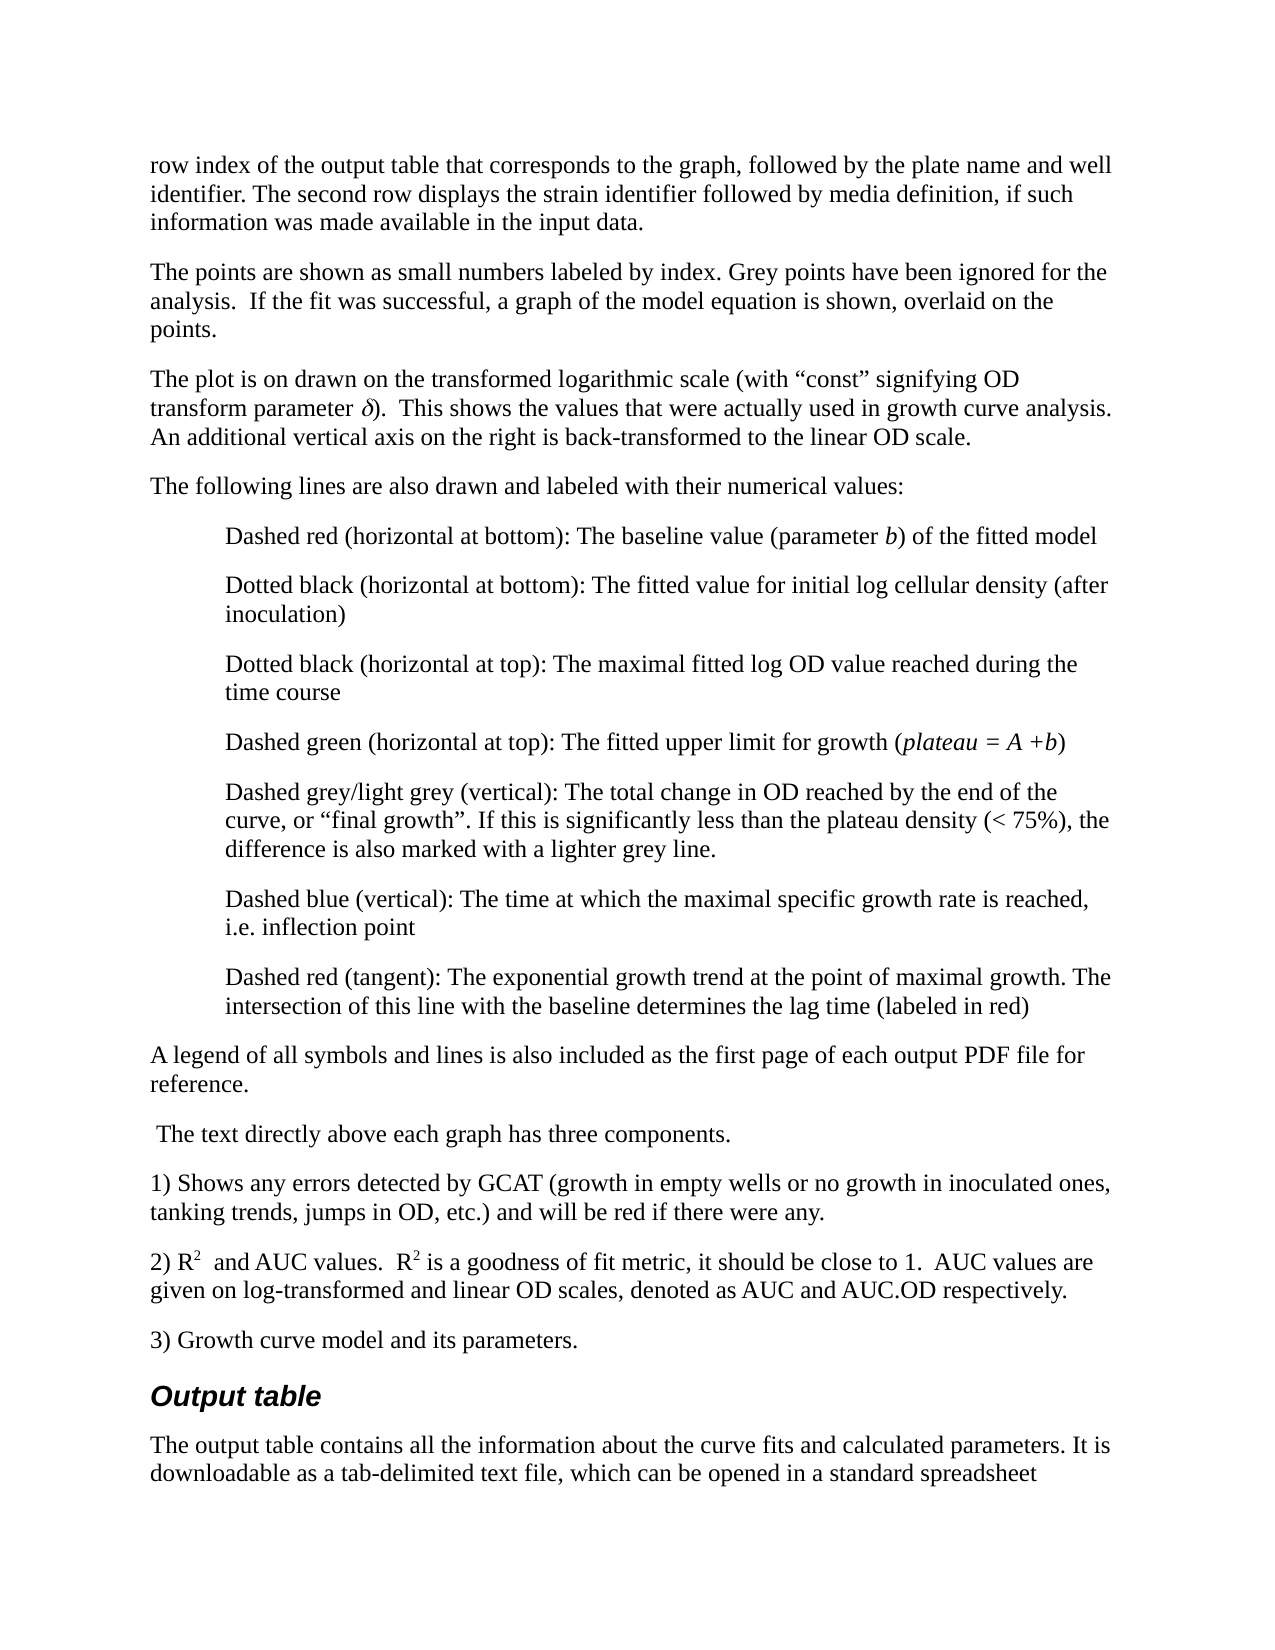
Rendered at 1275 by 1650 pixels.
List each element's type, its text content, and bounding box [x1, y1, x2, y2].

text The plot is on drawn on the transformed logarithmic scale (with “const” signifying OD transform parameter d). This shows the values that were actually used in growth curve analysis. An additional vertical axis on the right is back-transformed to the linear OD scale. [150, 364, 1125, 450]
text The points are shown as small numbers labeled by index. Grey points have been ignored for the analysis. If the fit was successful, a graph of the model equation is shown, overlaid on the points. [150, 257, 1125, 343]
text Dashed green (horizontal at top): The fitted upper limit for growth (plateau = A +b) [225, 727, 1125, 756]
text Dotted black (horizontal at bottom): The fitted value for initial log cellular density (after inoculation) [225, 570, 1125, 628]
text A legend of all symbols and lines is also included as the first page of each output PDF file for reference. [150, 1040, 1125, 1098]
subtitle Output table [150, 1379, 1125, 1412]
text Dotted black (horizontal at top): The maximal fitted log OD value reached during the time course [225, 649, 1125, 706]
text Dashed blue (vertical): The time at which the maximal specific growth rate is reached, i.e. inflection point [225, 884, 1125, 941]
text 2) R2 and AUC values. R2 is a goodness of fit metric, it should be close to 1. AUC values are given on log-transformed and linear OD scales, denoted as AUC and AUC.OD respectively. [150, 1247, 1125, 1304]
text Dashed red (horizontal at bottom): The baseline value (parameter b) of the fitted model [225, 521, 1125, 549]
text 1) Shows any errors detected by GCAT (growth in empty wells or no growth in inoculated ones, tanking trends, jumps in OD, etc.) and will be red if there were any. [150, 1168, 1125, 1226]
text The output table contains all the information about the curve fits and calculated parameters. It is downloadable as a tab-delimited text file, which can be opened in a standard spreadsheet [150, 1430, 1125, 1487]
text 3) Growth curve model and its parameters. [150, 1325, 1125, 1354]
text Dashed red (tangent): The exponential growth trend at the point of maximal growth. The intersection of this line with the baseline determines the lag time (labeled in red) [225, 962, 1125, 1019]
text The text directly above each graph has three components. [150, 1119, 1125, 1147]
text Dashed grey/light grey (vertical): The total change in OD reached by the end of the curve, or “final growth”. If this is significantly less than the plateau density (< 75%), the difference is also marked with a lighter grey line. [225, 777, 1125, 863]
text row index of the output table that corresponds to the graph, followed by the plate name and well identifier. The second row displays the strain identifier followed by media definition, if such information was made available in the input data. [150, 150, 1125, 236]
text The following lines are also drawn and labeled with their numerical values: [150, 471, 1125, 500]
